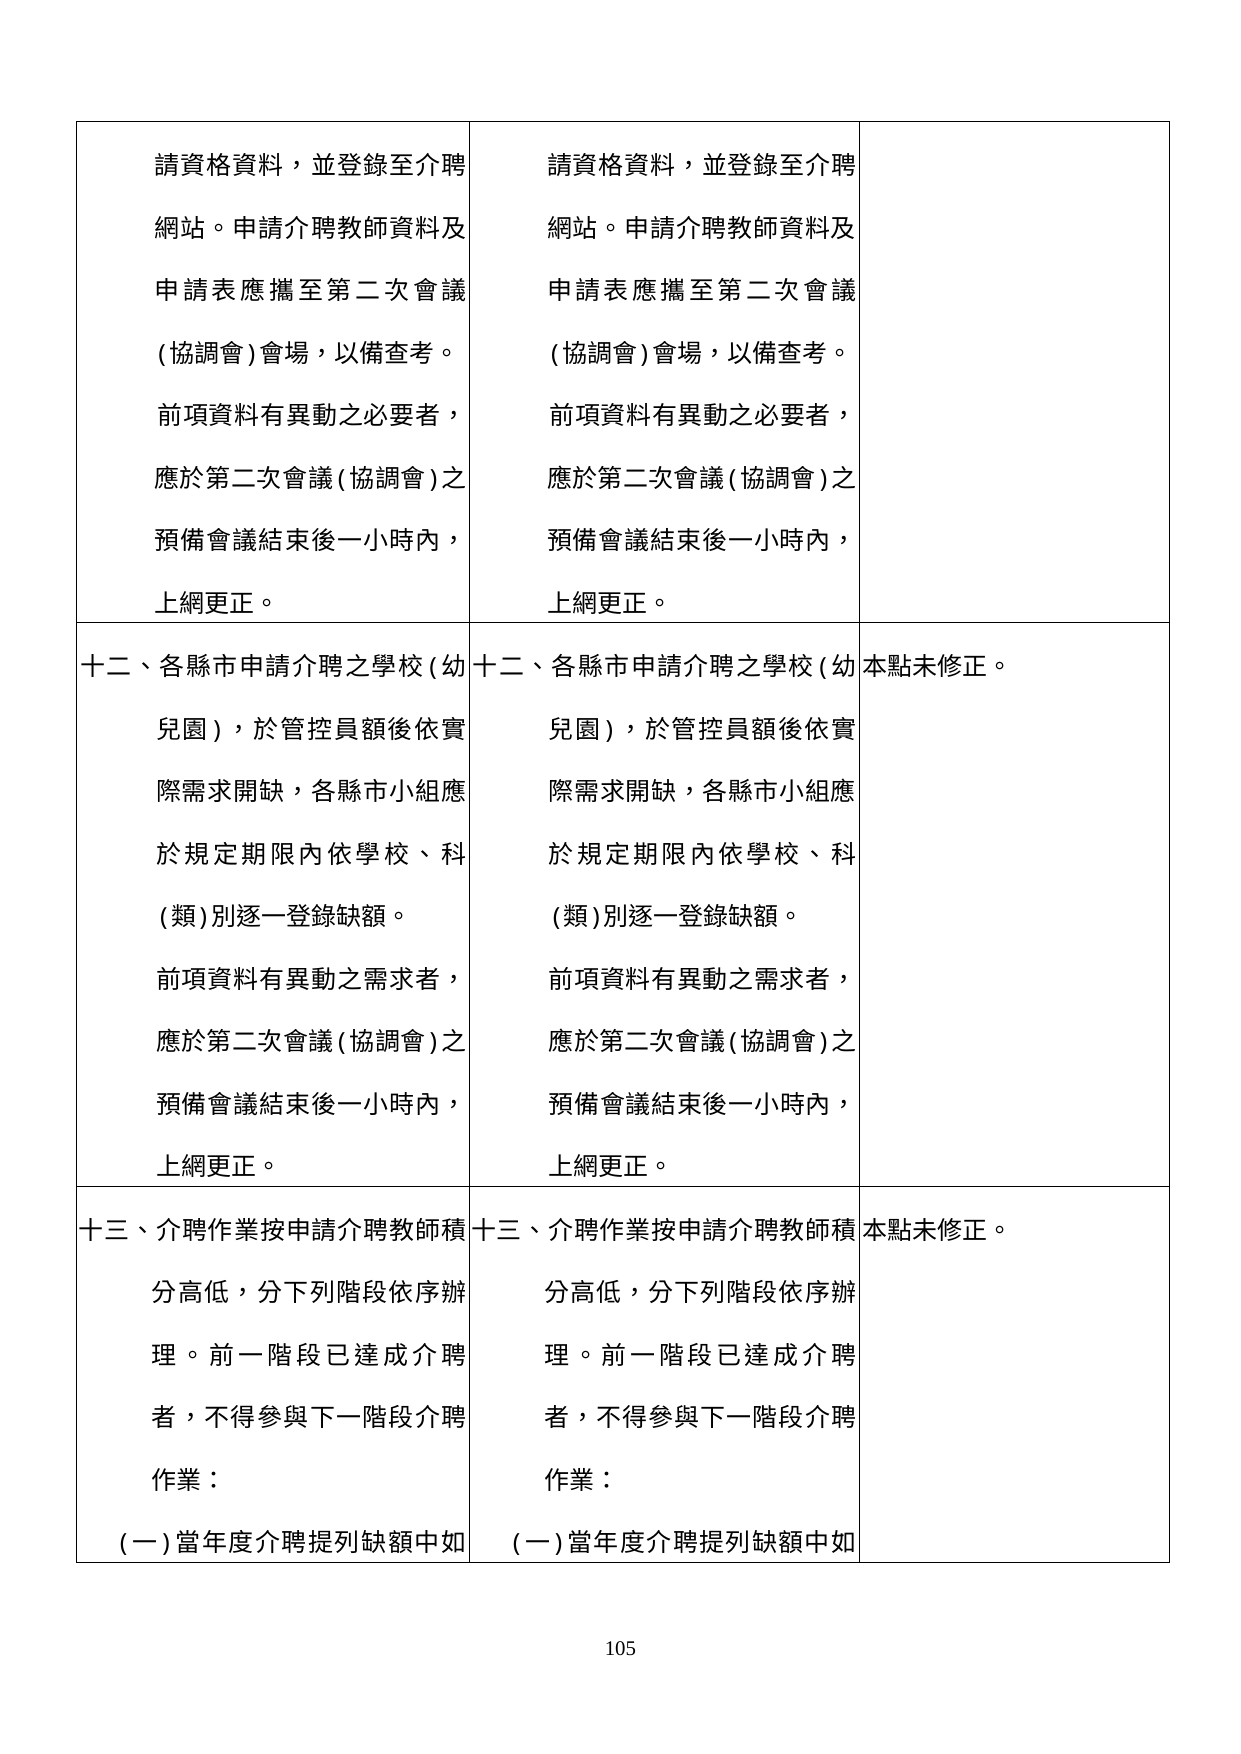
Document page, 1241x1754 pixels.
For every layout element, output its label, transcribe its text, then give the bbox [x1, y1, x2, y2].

table_cell 請資格資料，並登錄至介聘網站。申請介聘教師資料及申請表應攜至第二次會議(協調會)會場，以備查考。 前項資料有異動之必要者，應於第二次會議(協調會)之預備會議結束後一小時內，上網更正。 [470, 122, 859, 622]
table_cell 十三、介聘作業按申請介聘教師積分高低，分下列階段依序辦理。前一階段已達成介聘者，不得參與下一階段介聘作業： (一)當年度介聘提列缺額中如 [77, 1187, 469, 1562]
table_cell 本點未修正。 [860, 1187, 1169, 1562]
table_cell 請資格資料，並登錄至介聘網站。申請介聘教師資料及申請表應攜至第二次會議(協調會)會場，以備查考。 前項資料有異動之必要者，應於第二次會議(協調會)之預備會議結束後一小時內，上網更正。 [77, 122, 469, 622]
table_cell [860, 122, 1169, 622]
table_cell 十二、各縣市申請介聘之學校(幼兒園)，於管控員額後依實際需求開缺，各縣市小組應於規定期限內依學校、科(類)別逐一登錄缺額。 前項資料有異動之需求者，應於第二次會議(協調會)之預備會議結束後一小時內，上網更正。 [77, 623, 469, 1186]
table_cell 本點未修正。 [860, 623, 1169, 1186]
table_cell 十二、各縣市申請介聘之學校(幼兒園)，於管控員額後依實際需求開缺，各縣市小組應於規定期限內依學校、科(類)別逐一登錄缺額。 前項資料有異動之需求者，應於第二次會議(協調會)之預備會議結束後一小時內，上網更正。 [470, 623, 859, 1186]
table_cell 十三、介聘作業按申請介聘教師積分高低，分下列階段依序辦理。前一階段已達成介聘者，不得參與下一階段介聘作業： (一)當年度介聘提列缺額中如 [470, 1187, 859, 1562]
